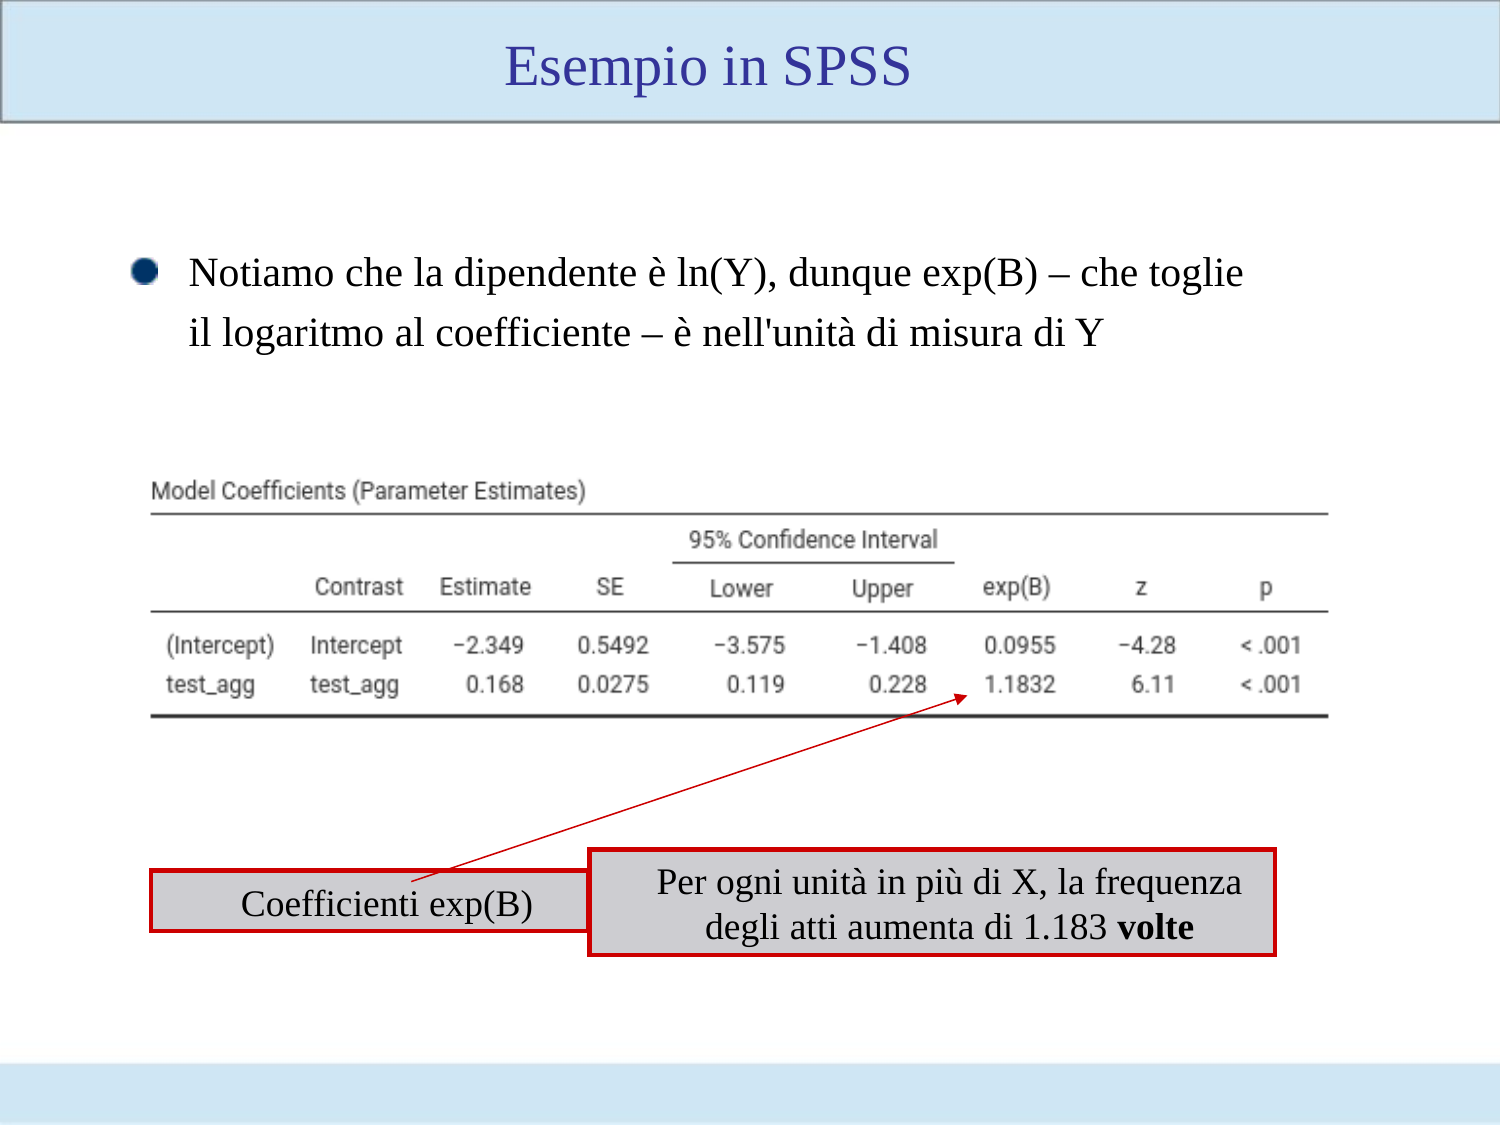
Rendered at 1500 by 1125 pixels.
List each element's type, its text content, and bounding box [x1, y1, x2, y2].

text_box Notiamo che la dipendente è ln(Y), dunque exp(B) – che toglie il logaritmo al coefficiente – è nell'unità di misura di Y [112, 227, 1288, 363]
picture [0, 0, 1500, 1125]
text_box Coefficienti exp(B) [150, 870, 588, 932]
title Esempio in SPSS [226, 19, 1191, 106]
text_box Per ogni unità in più di X, la frequenza degli atti aumenta di 1.183 volte [589, 849, 1275, 956]
